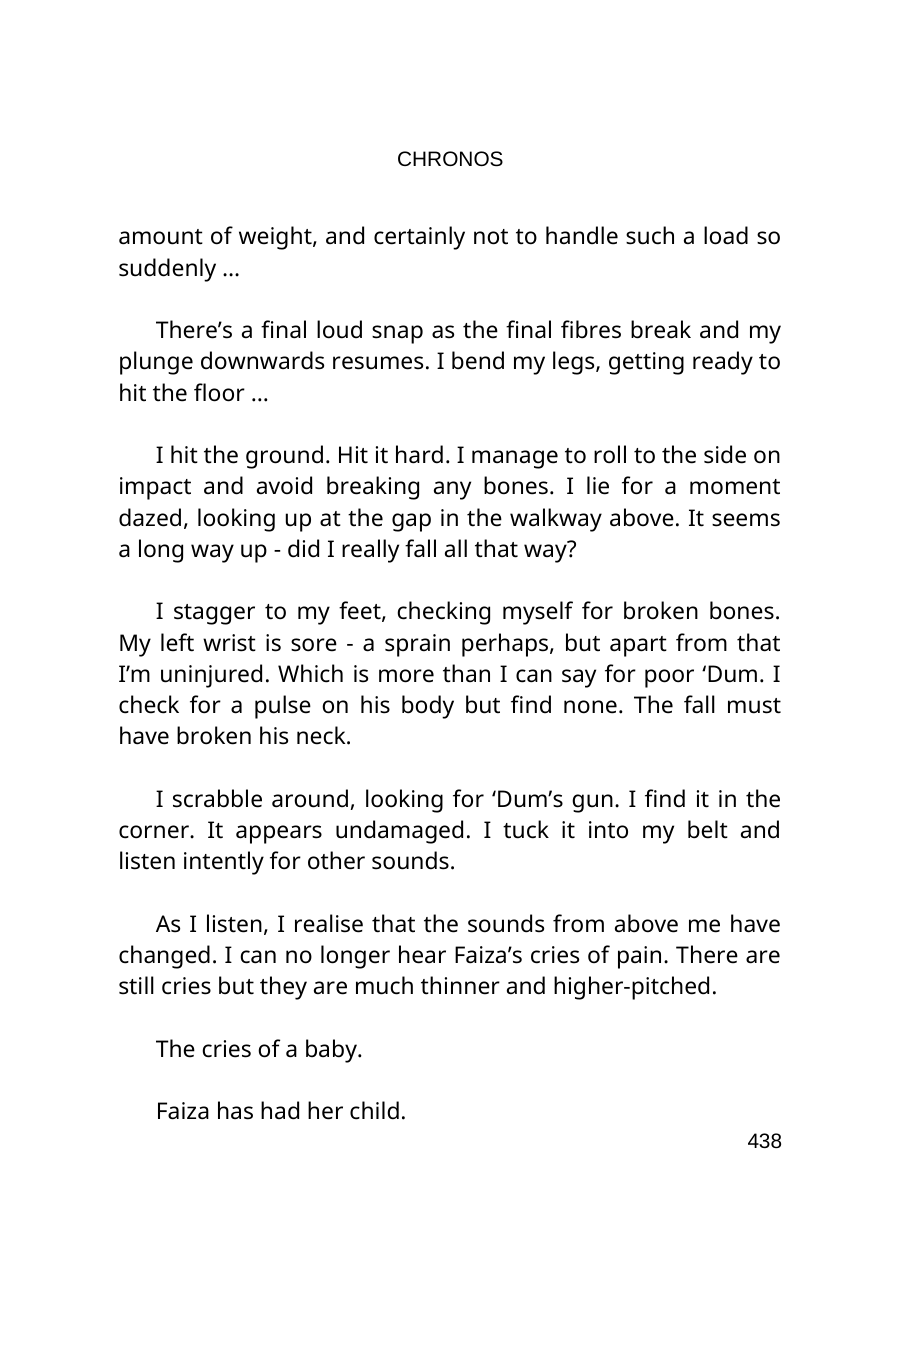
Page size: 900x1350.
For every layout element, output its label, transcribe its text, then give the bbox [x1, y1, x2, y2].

text I stagger to my feet, checking myself for broken bones. My left wrist is sore - a sprain perhaps, but apart from that I’m uninjured. Which is more than I can say for poor ‘Dum. I check for a pulse on his body but find none. The fall must have broken his neck. [118, 595, 782, 751]
text Faiza has had her child. [118, 1095, 782, 1126]
text I scrabble around, looking for ‘Dum’s gun. I find it in the corner. It appears undamaged. I tuck it into my belt and listen intently for other sounds. [118, 783, 782, 876]
text amount of weight, and certainly not to handle such a load so suddenly … [118, 220, 782, 283]
text I hit the ground. Hit it hard. I manage to roll to the side on impact and avoid breaking any bones. I lie for a moment dazed, looking up at the gap in the walkway above. It seems a long way up - did I really fall all that way? [118, 439, 782, 564]
text The cries of a baby. [118, 1033, 782, 1064]
text There’s a final loud snap as the final fibres break and my plunge downwards resumes. I bend my legs, getting ready to hit the floor … [118, 314, 782, 408]
text As I listen, I realise that the sounds from above me have changed. I can no longer hear Faiza’s cries of pain. There are still cries but they are much thinner and higher-pitched. [118, 908, 782, 1001]
